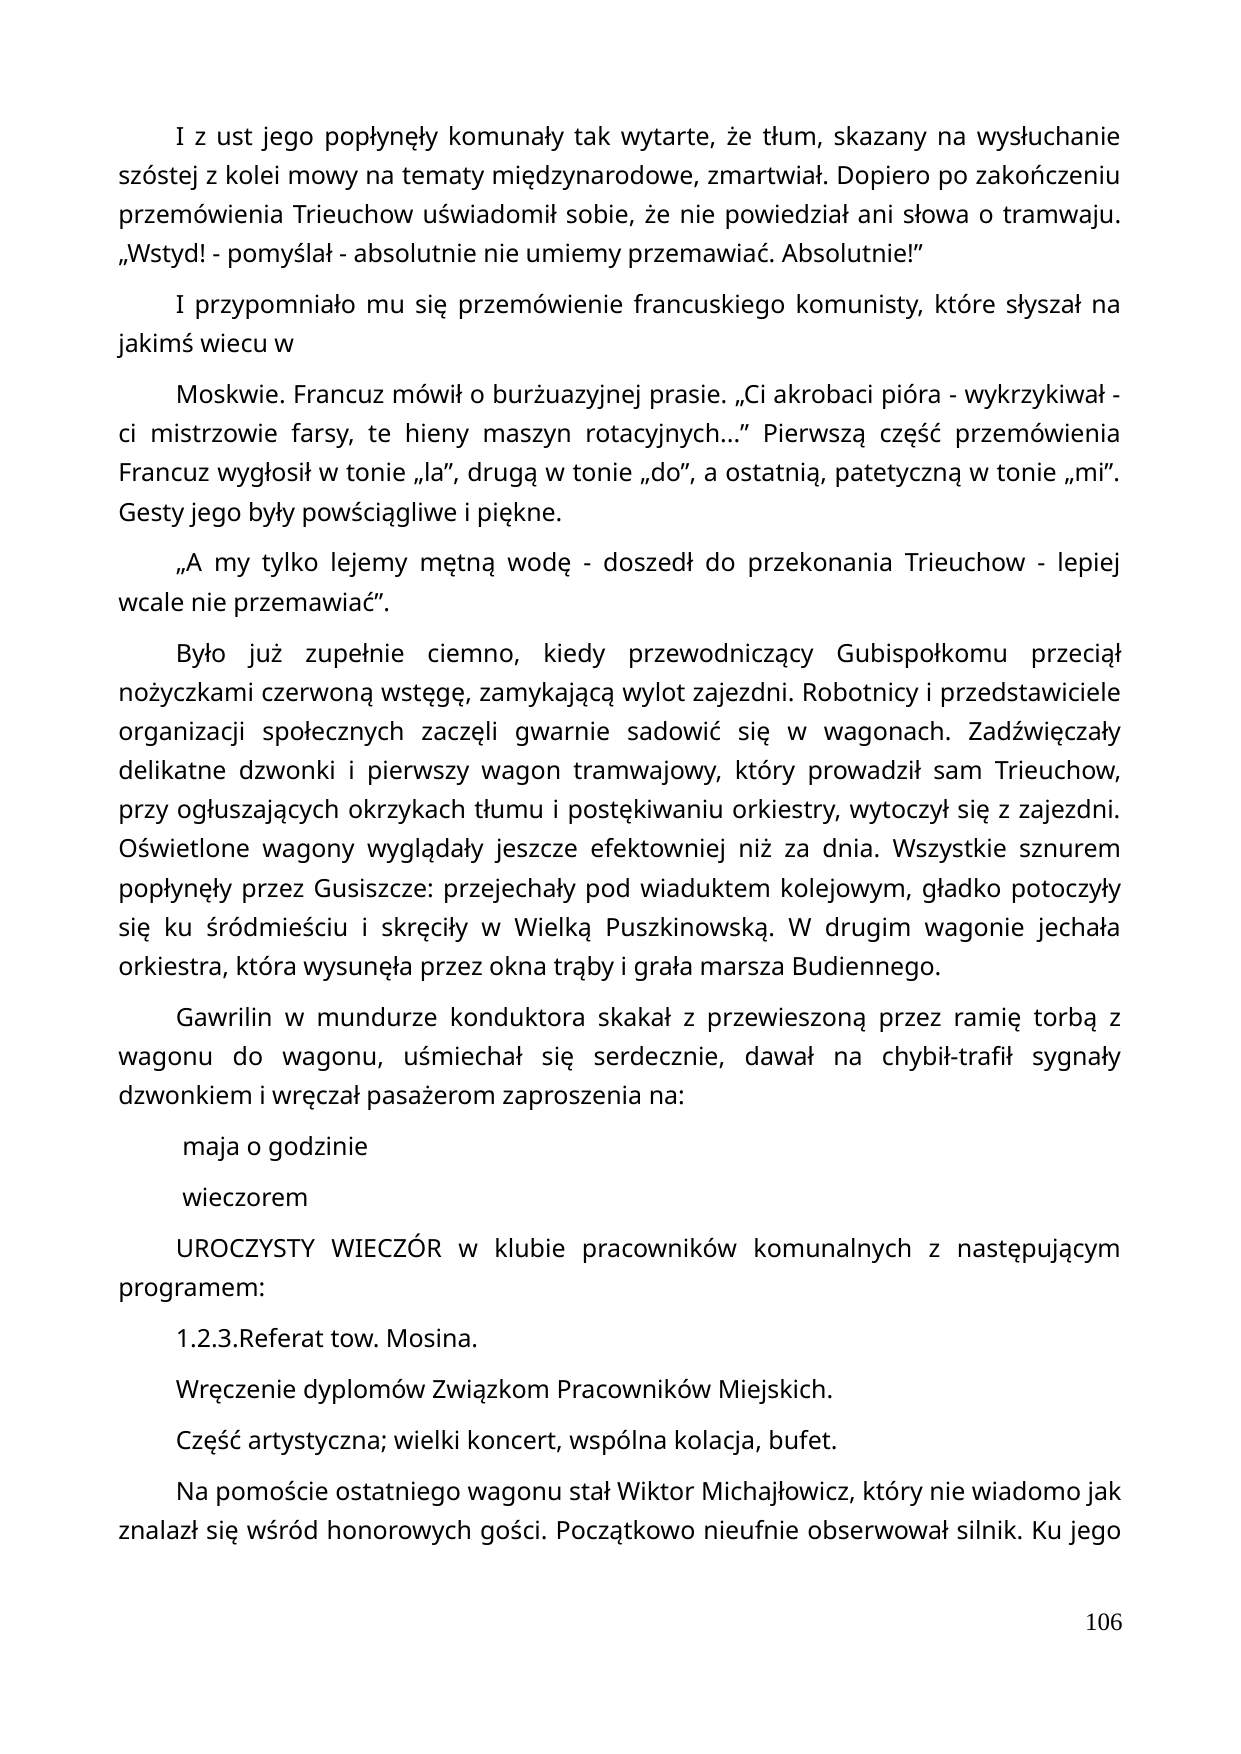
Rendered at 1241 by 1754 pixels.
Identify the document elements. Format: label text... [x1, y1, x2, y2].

text wieczorem [118, 1180, 1122, 1214]
text Moskwie. Francuz mówił o burżuazyjnej prasie. „Ci akrobaci pióra - wykrzykiwał - ci mistrzowie farsy, te hieny maszyn rotacyjnych...” Pierwszą część przemówienia Francuz wygłosił w tonie „la”, drugą w tonie „do”, a ostatnią, patetyczną w tonie „mi”. Gesty jego były powściągliwe i piękne. [118, 377, 1122, 528]
text I przypomniało mu się przemówienie francuskiego komunisty, które słyszał na jakimś wiecu w [118, 287, 1122, 360]
text Gawrilin w mundurze konduktora skakał z przewieszoną przez ramię torbą z wagonu do wagonu, uśmiechał się serdecznie, dawał na chybił-trafił sygnały dzwonkiem i wręczał pasażerom zaproszenia na: [118, 999, 1122, 1112]
text 1.2.3.Referat tow. Mosina. [118, 1321, 1122, 1355]
text UROCZYSTY WIECZÓR w klubie pracowników komunalnych z następującym programem: [118, 1231, 1122, 1304]
text Było już zupełnie ciemno, kiedy przewodniczący Gubispołkomu przeciął nożyczkami czerwoną wstęgę, zamykającą wylot zajezdni. Robotnicy i przedstawiciele organizacji społecznych zaczęli gwarnie sadowić się w wagonach. Zadźwięczały delikatne dzwonki i pierwszy wagon tramwajowy, który prowadził sam Trieuchow, przy ogłuszających okrzykach tłumu i postękiwaniu orkiestry, wytoczył się z zajezdni. Oświetlone wagony wyglądały jeszcze efektowniej niż za dnia. Wszystkie sznurem popłynęły przez Gusiszcze: przejechały pod wiaduktem kolejowym, gładko potoczyły się ku śródmieściu i skręciły w Wielką Puszkinowską. W drugim wagonie jechała orkiestra, która wysunęła przez okna trąby i grała marsza Budiennego. [118, 635, 1122, 983]
text maja o godzinie [118, 1129, 1122, 1163]
text „A my tylko lejemy mętną wodę - doszedł do przekonania Trieuchow - lepiej wcale nie przemawiać”. [118, 545, 1122, 618]
text Część artystyczna; wielki koncert, wspólna kolacja, bufet. [118, 1423, 1122, 1457]
text Wręczenie dyplomów Związkom Pracowników Miejskich. [118, 1372, 1122, 1406]
text I z ust jego popłynęły komunały tak wytarte, że tłum, skazany na wysłuchanie szóstej z kolei mowy na tematy międzynarodowe, zmartwiał. Dopiero po zakończeniu przemówienia Trieuchow uświadomił sobie, że nie powiedział ani słowa o tramwaju. „Wstyd! - pomyślał - absolutnie nie umiemy przemawiać. Absolutnie!” [118, 118, 1122, 270]
text Na pomoście ostatniego wagonu stał Wiktor Michajłowicz, który nie wiadomo jak znalazł się wśród honorowych gości. Początkowo nieufnie obserwował silnik. Ku jego [118, 1473, 1122, 1547]
